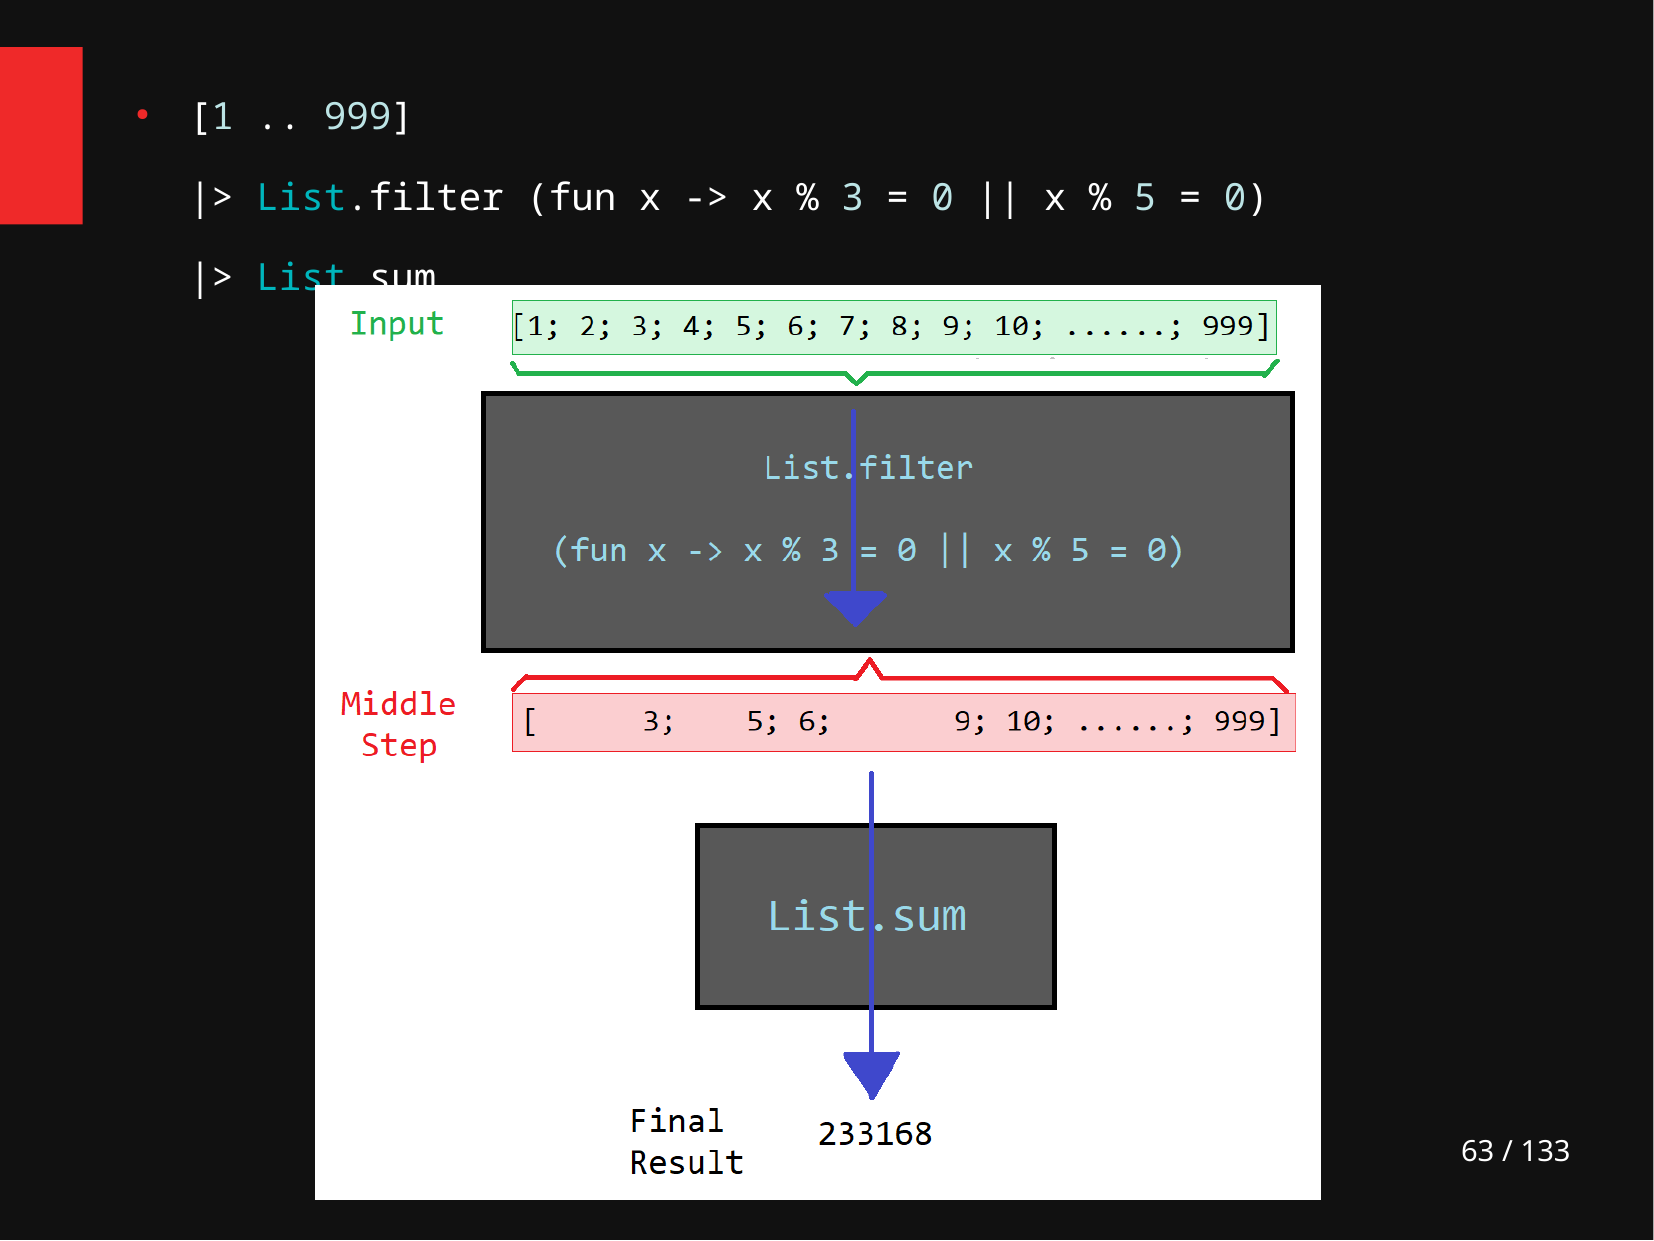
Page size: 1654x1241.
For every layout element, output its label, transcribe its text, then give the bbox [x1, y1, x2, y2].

list [1 .. 999] |> List.filter (fun x -> x % 3 = 0 || x % 5 = 0) |> List.sum [118, 90, 1536, 1074]
picture [315, 285, 1321, 1200]
